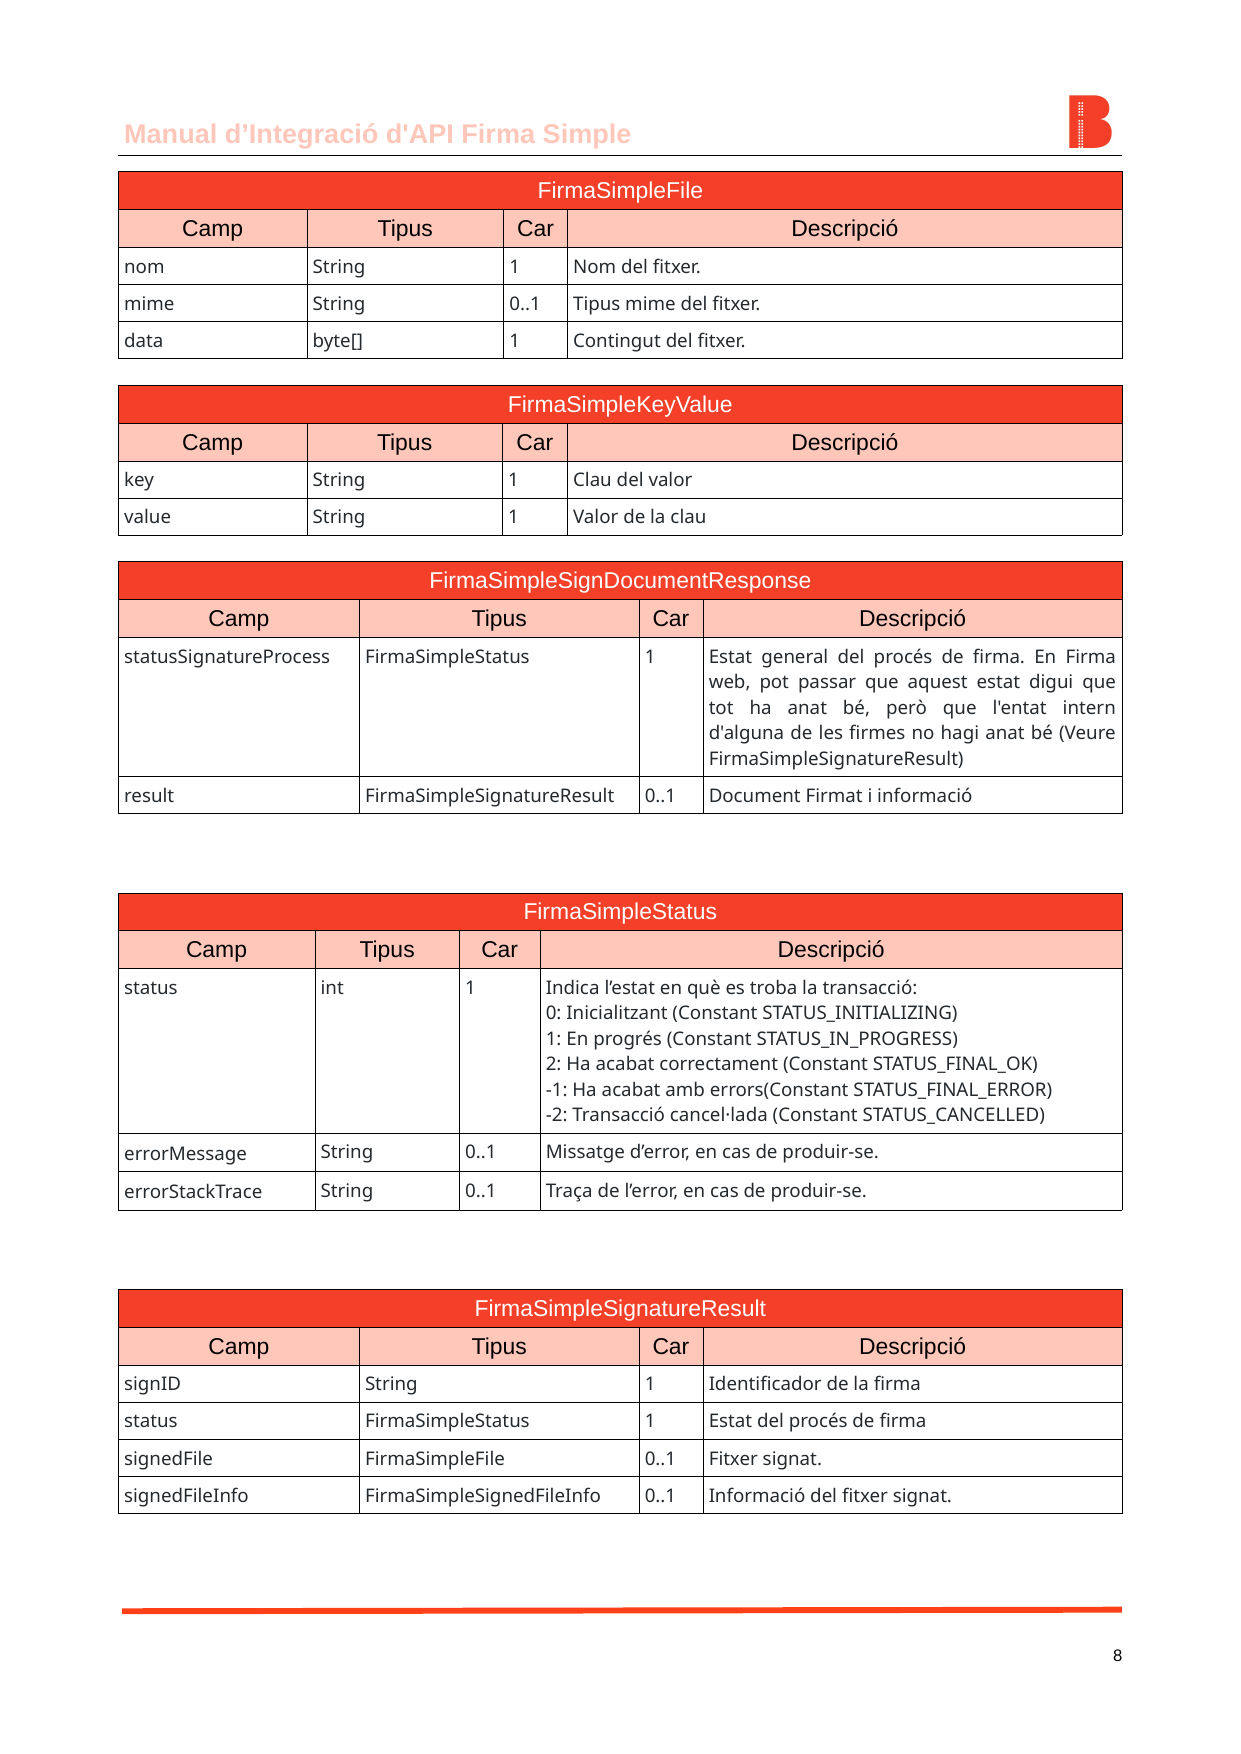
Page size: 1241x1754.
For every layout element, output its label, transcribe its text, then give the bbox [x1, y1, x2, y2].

table_cell signedFileInfo [119, 1477, 359, 1513]
table_cell 0..1 [460, 1134, 540, 1171]
table_cell 1 [503, 499, 567, 535]
table_cell 0..1 [640, 1440, 703, 1476]
table_cell Descripció [704, 600, 1122, 637]
table_cell Estat del procés de firma [704, 1403, 1122, 1439]
table_cell Camp [119, 1328, 359, 1365]
table_cell Tipus [308, 210, 503, 247]
table_cell Descripció [541, 931, 1122, 968]
table_cell Identificador de la firma [704, 1366, 1122, 1402]
table_cell Camp [119, 600, 359, 637]
table_cell Car [503, 424, 567, 461]
table_cell Camp [119, 424, 307, 461]
table_cell 1 [504, 248, 567, 284]
table_cell Descripció [568, 424, 1122, 461]
table_cell 1 [460, 969, 540, 1133]
table_cell status [119, 1403, 359, 1439]
table_cell Tipus [360, 600, 639, 637]
picture [1063, 94, 1117, 150]
table_cell Camp [119, 931, 315, 968]
table_cell Informació del fitxer signat. [704, 1477, 1122, 1513]
table_cell FirmaSimpleSignatureResult [360, 777, 639, 813]
table_cell Tipus [360, 1328, 639, 1365]
table_header FirmaSimpleKeyValue [119, 386, 1122, 423]
table_cell int [316, 969, 459, 1133]
table_cell Descripció [568, 210, 1122, 247]
table_cell errorMessage [119, 1134, 315, 1171]
table_cell String [316, 1172, 459, 1210]
table_cell 1 [503, 462, 567, 498]
table_cell Tipus [308, 424, 502, 461]
table_cell Estat general del procés de firma. En Firma web, pot passar que aquest estat digui que tot ha anat bé, però que l'entat intern d'alguna de les firmes no hagi anat bé (Veure FirmaSimpleSignatureResult) [704, 638, 1122, 776]
table_cell Descripció [704, 1328, 1122, 1365]
table_cell 0..1 [504, 285, 567, 321]
table_cell String [360, 1366, 639, 1402]
table_cell result [119, 777, 359, 813]
table_cell FirmaSimpleFile [360, 1440, 639, 1476]
table_cell signID [119, 1366, 359, 1402]
table_cell signedFile [119, 1440, 359, 1476]
table_cell 1 [504, 322, 567, 358]
table_cell 1 [640, 1403, 703, 1439]
table_cell 1 [640, 638, 703, 776]
table_cell errorStackTrace [119, 1172, 315, 1210]
table_cell Nom del fitxer. [568, 248, 1122, 284]
table_cell Traça de l’error, en cas de produir-se. [541, 1172, 1122, 1210]
table_cell status [119, 969, 315, 1133]
table_cell Car [640, 600, 703, 637]
table_cell String [316, 1134, 459, 1171]
table_cell Car [460, 931, 540, 968]
table_header FirmaSimpleFile [119, 172, 1122, 209]
table_cell Tipus [316, 931, 459, 968]
table_cell Missatge d’error, en cas de produir-se. [541, 1134, 1122, 1171]
table_cell Indica l’estat en què es troba la transacció: 0: Inicialitzant (Constant STATUS_INITIALIZING) 1: En progrés (Constant STATUS_IN_PROGRESS) 2: Ha acabat correctament (Constant STATUS_FINAL_OK) -1: Ha acabat amb errors(Constant STATUS_FINAL_ERROR) -2: Transacció cancel·lada (Constant STATUS_CANCELLED) [541, 969, 1122, 1133]
table_cell 0..1 [640, 777, 703, 813]
table_cell data [119, 322, 307, 358]
table_cell Clau del valor [568, 462, 1122, 498]
table_header FirmaSimpleSignatureResult [119, 1290, 1122, 1327]
table_cell String [308, 285, 503, 321]
table_cell 1 [640, 1366, 703, 1402]
table_cell Car [640, 1328, 703, 1365]
table_cell String [308, 462, 502, 498]
table_cell statusSignatureProcess [119, 638, 359, 776]
table_cell Car [504, 210, 567, 247]
table_cell Tipus mime del fitxer. [568, 285, 1122, 321]
table_cell Fitxer signat. [704, 1440, 1122, 1476]
table_header FirmaSimpleStatus [119, 894, 1122, 930]
table_cell 0..1 [640, 1477, 703, 1513]
table_cell value [119, 499, 307, 535]
table_cell Valor de la clau [568, 499, 1122, 535]
table_cell nom [119, 248, 307, 284]
table_cell String [308, 499, 502, 535]
table_cell key [119, 462, 307, 498]
table_cell Camp [119, 210, 307, 247]
table_cell mime [119, 285, 307, 321]
table_header FirmaSimpleSignDocumentResponse [119, 562, 1122, 599]
table_cell String [308, 248, 503, 284]
table_cell byte[] [308, 322, 503, 358]
table_cell Contingut del fitxer. [568, 322, 1122, 358]
table_cell FirmaSimpleSignedFileInfo [360, 1477, 639, 1513]
table_cell Document Firmat i informació [704, 777, 1122, 813]
table_cell 0..1 [460, 1172, 540, 1210]
table_cell FirmaSimpleStatus [360, 1403, 639, 1439]
table_cell FirmaSimpleStatus [360, 638, 639, 776]
